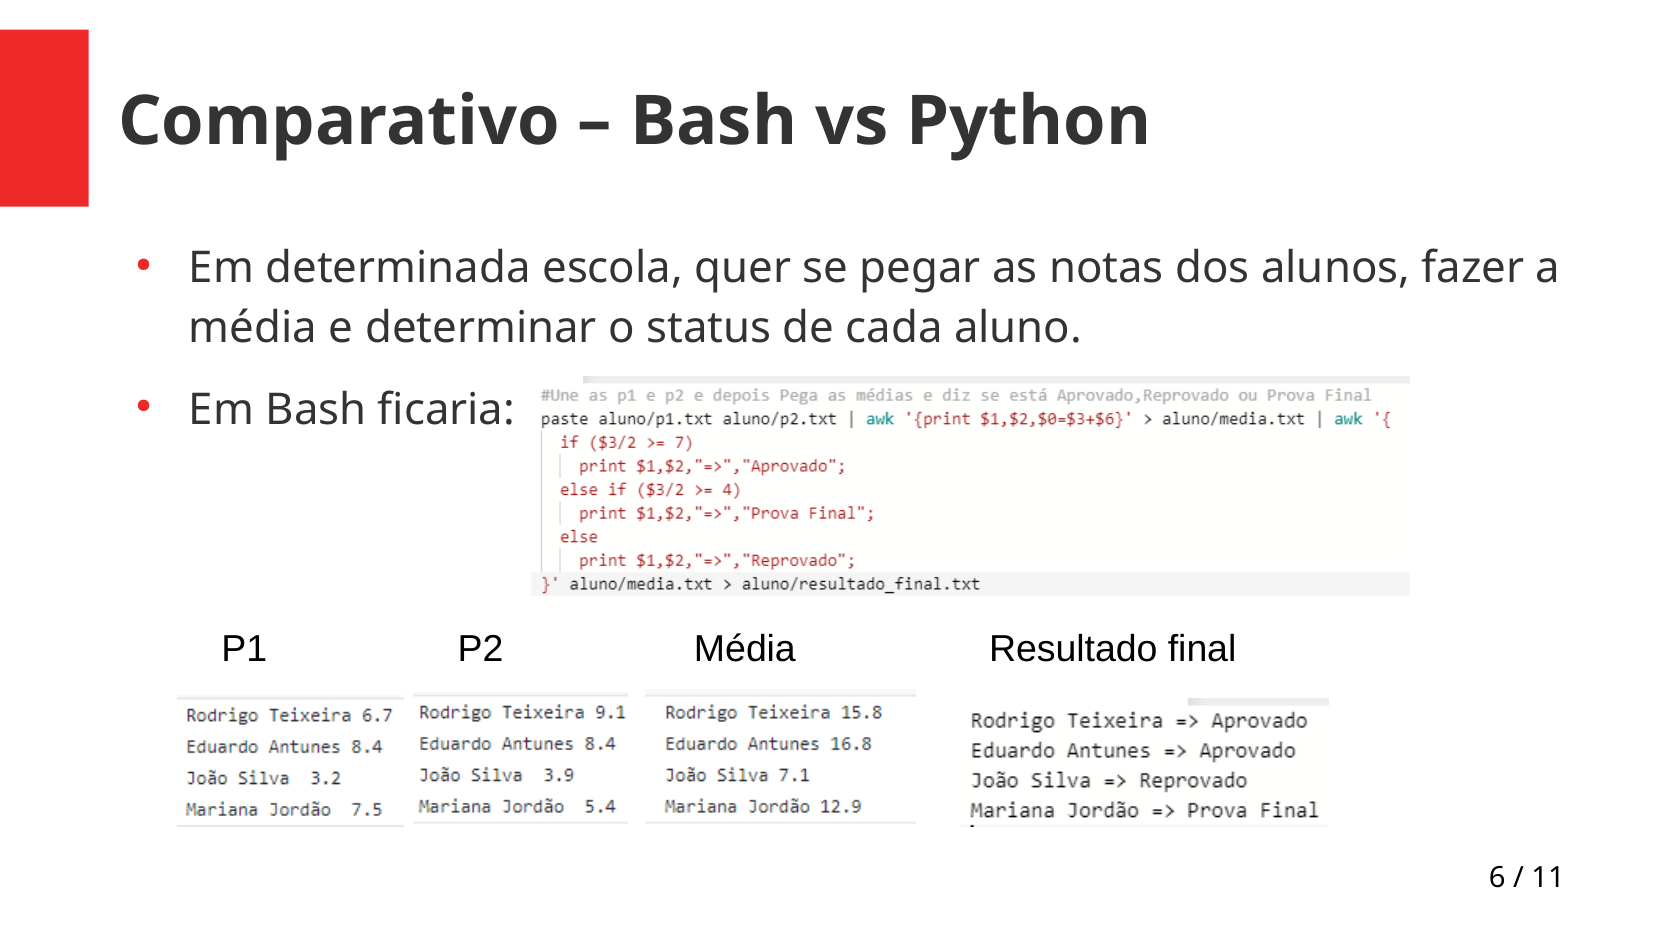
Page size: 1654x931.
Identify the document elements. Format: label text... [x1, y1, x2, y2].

title Comparativo – Bash vs Python [118, 29, 1595, 207]
picture [413, 692, 628, 827]
list Em determinada escola, quer se pegar as notas dos alunos, fazer a média e determinar o status de cada aluno. Em Bash ficaria: [118, 236, 1595, 798]
text_box Resultado final [974, 620, 1359, 677]
text_box P1 [206, 620, 384, 677]
picture [645, 689, 916, 827]
picture [960, 698, 1329, 827]
text_box P2 [442, 620, 591, 677]
picture [177, 695, 404, 827]
text_box Média [679, 620, 886, 677]
picture [531, 376, 1410, 608]
